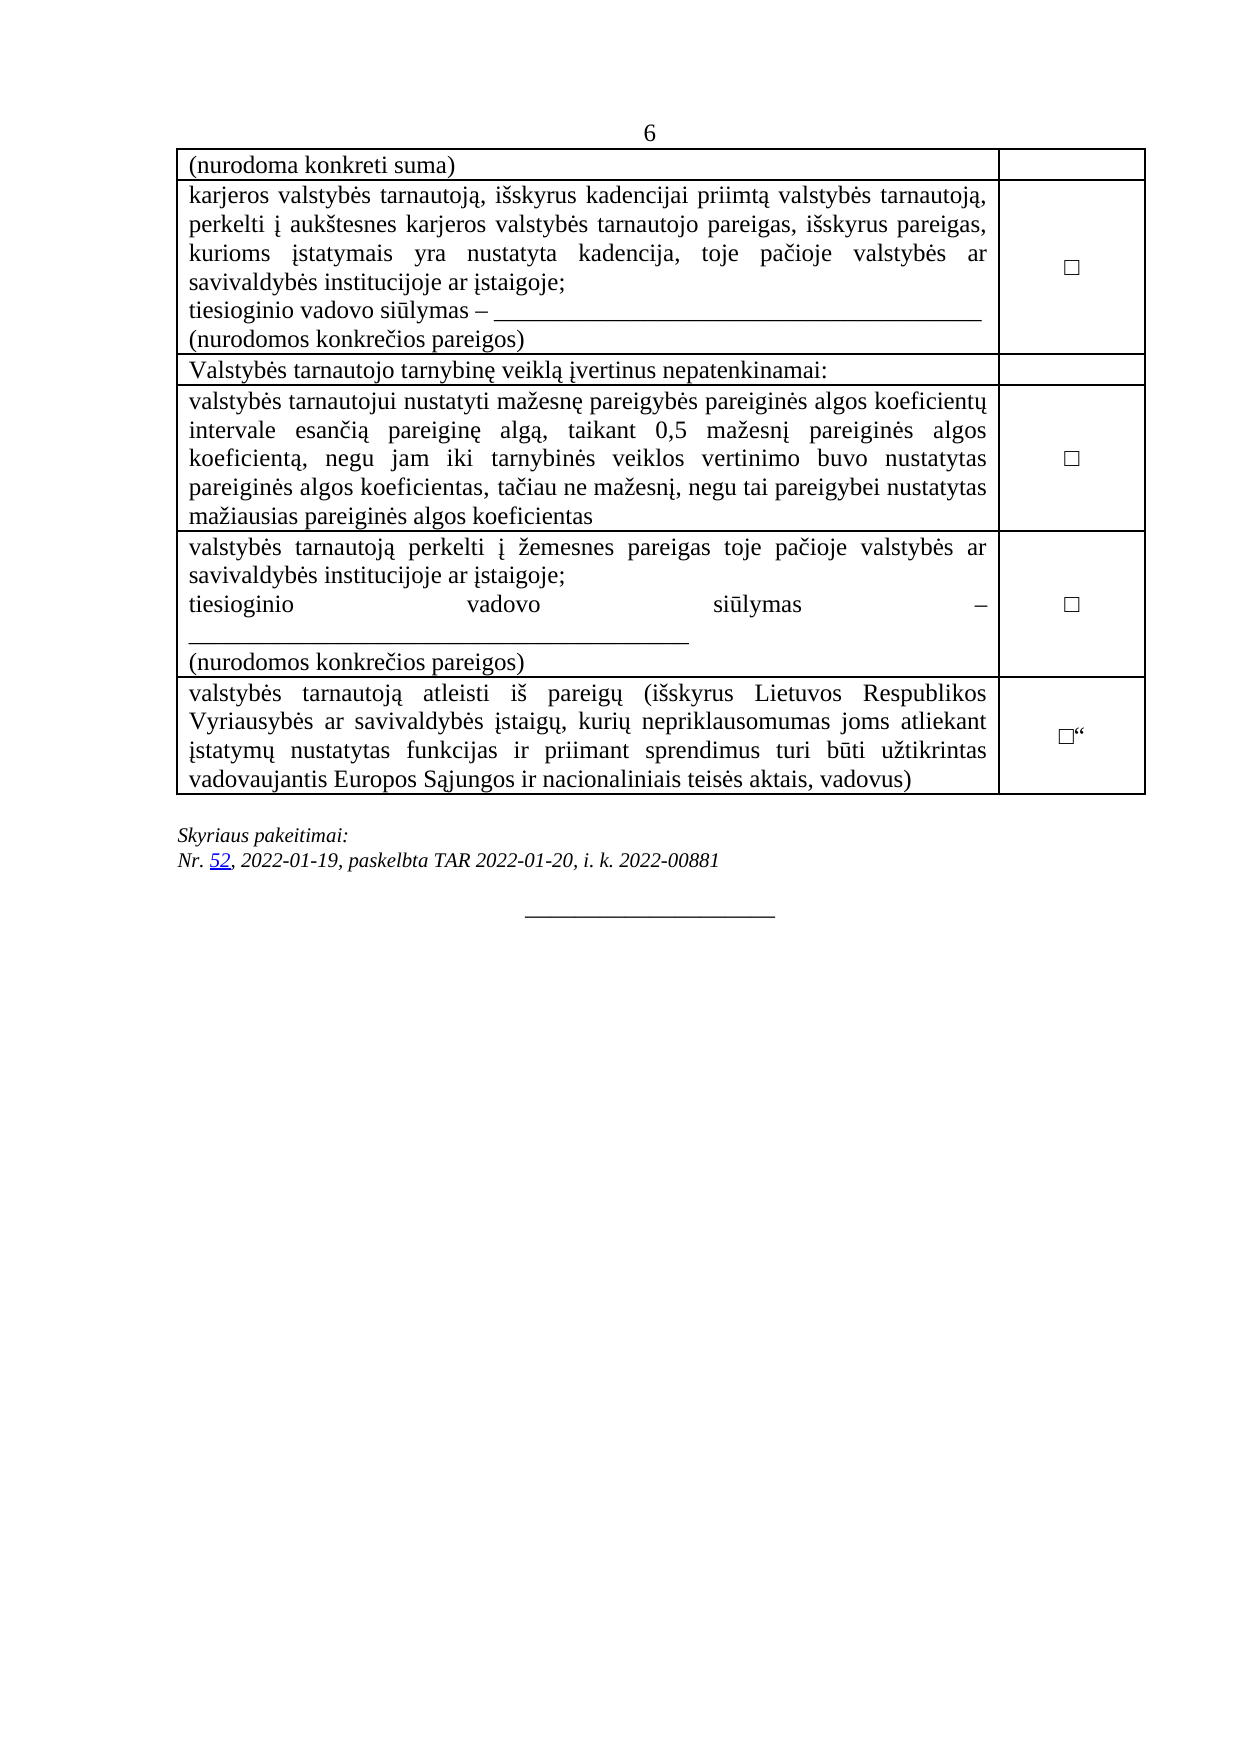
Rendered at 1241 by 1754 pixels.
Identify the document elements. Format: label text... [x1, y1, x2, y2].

text Skyriaus pakeitimai: [177, 823, 1122, 847]
table_cell karjeros valstybės tarnautoją, išskyrus kadencijai priimtą valstybės tarnautoją, perkelti į aukštesnes karjeros valstybės tarnautojo pareigas, išskyrus pareigas, kurioms įstatymais yra nustatyta kadencija, toje pačioje valstybės ar savivaldybės institucijoje ar įstaigoje; tiesioginio vadovo siūlymas – _______________________________________ (nurodomos konkrečios pareigos) [178, 181, 998, 353]
table_cell □ [1000, 532, 1144, 676]
table_cell [1000, 355, 1144, 384]
table_cell □“ [1000, 678, 1144, 793]
table_cell □ [1000, 386, 1144, 530]
text Nr. 52, 2022-01-19, paskelbta TAR 2022-01-20, i. k. 2022-00881 [177, 847, 1122, 872]
table_cell □ [1000, 181, 1144, 353]
table_cell (nurodoma konkreti suma) [178, 150, 998, 178]
text –––––––––––––––––––– [177, 900, 1122, 929]
table_cell valstybės tarnautoją perkelti į žemesnes pareigas toje pačioje valstybės ar savivaldybės institucijoje ar įstaigoje; tiesioginio vadovo siūlymas – ________________________________________ (nurodomos konkrečios pareigos) [178, 532, 998, 676]
table_cell [1000, 150, 1144, 178]
table_cell valstybės tarnautojui nustatyti mažesnę pareigybės pareiginės algos koeficientų intervale esančią pareiginę algą, taikant 0,5 mažesnį pareiginės algos koeficientą, negu jam iki tarnybinės veiklos vertinimo buvo nustatytas pareiginės algos koeficientas, tačiau ne mažesnį, negu tai pareigybei nustatytas mažiausias pareiginės algos koeficientas [178, 386, 998, 530]
table_cell Valstybės tarnautojo tarnybinę veiklą įvertinus nepatenkinamai: [178, 355, 998, 384]
table_cell valstybės tarnautoją atleisti iš pareigų (išskyrus Lietuvos Respublikos Vyriausybės ar savivaldybės įstaigų, kurių nepriklausomumas joms atliekant įstatymų nustatytas funkcijas ir priimant sprendimus turi būti užtikrintas vadovaujantis Europos Sąjungos ir nacionaliniais teisės aktais, vadovus) [178, 678, 998, 793]
